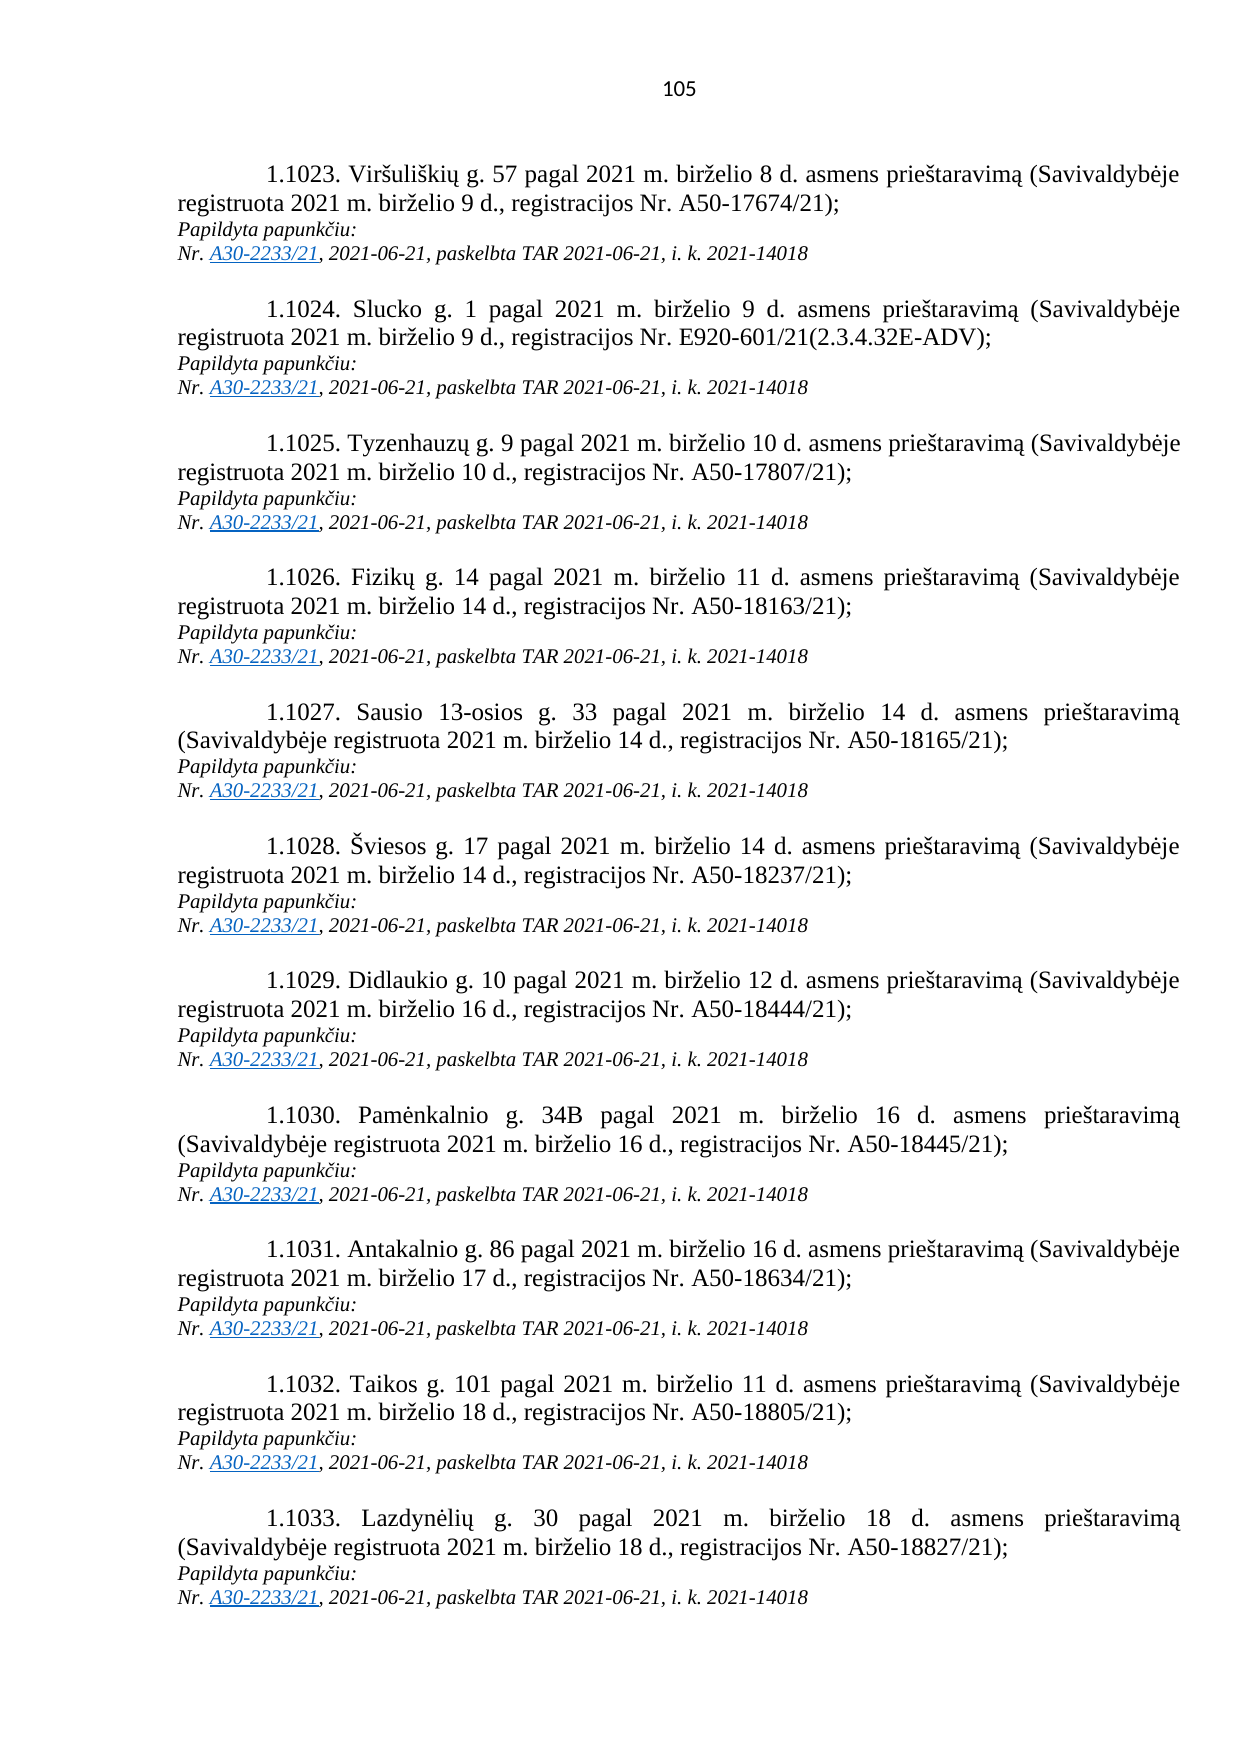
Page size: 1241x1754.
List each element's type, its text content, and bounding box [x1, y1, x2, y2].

text Papildyta papunkčiu: [177, 889, 1181, 913]
text Nr. A30-2233/21, 2021-06-21, paskelbta TAR 2021-06-21, i. k. 2021-14018 [177, 644, 1181, 668]
text Papildyta papunkčiu: [177, 754, 1181, 778]
text Nr. A30-2233/21, 2021-06-21, paskelbta TAR 2021-06-21, i. k. 2021-14018 [177, 1316, 1181, 1340]
text 1.1027. Sausio 13-osios g. 33 pagal 2021 m. birželio 14 d. asmens prieštaravimą (Savivaldybėje registruota 2021 m. birželio 14 d., registracijos Nr. A50-18165/21); [177, 697, 1181, 754]
text Nr. A30-2233/21, 2021-06-21, paskelbta TAR 2021-06-21, i. k. 2021-14018 [177, 510, 1181, 534]
text 1.1032. Taikos g. 101 pagal 2021 m. birželio 11 d. asmens prieštaravimą (Savivaldybėje registruota 2021 m. birželio 18 d., registracijos Nr. A50-18805/21); [177, 1369, 1181, 1426]
text Nr. A30-2233/21, 2021-06-21, paskelbta TAR 2021-06-21, i. k. 2021-14018 [177, 913, 1181, 937]
text Papildyta papunkčiu: [177, 1023, 1181, 1047]
text 1.1029. Didlaukio g. 10 pagal 2021 m. birželio 12 d. asmens prieštaravimą (Savivaldybėje registruota 2021 m. birželio 16 d., registracijos Nr. A50-18444/21); [177, 966, 1181, 1023]
text Papildyta papunkčiu: [177, 1426, 1181, 1450]
text Papildyta papunkčiu: [177, 620, 1181, 644]
text 1.1025. Tyzenhauzų g. 9 pagal 2021 m. birželio 10 d. asmens prieštaravimą (Savivaldybėje registruota 2021 m. birželio 10 d., registracijos Nr. A50-17807/21); [177, 428, 1181, 486]
text 1.1033. Lazdynėlių g. 30 pagal 2021 m. birželio 18 d. asmens prieštaravimą (Savivaldybėje registruota 2021 m. birželio 18 d., registracijos Nr. A50-18827/21); [177, 1503, 1181, 1561]
text Nr. A30-2233/21, 2021-06-21, paskelbta TAR 2021-06-21, i. k. 2021-14018 [177, 1450, 1181, 1474]
text Papildyta papunkčiu: [177, 1292, 1181, 1316]
text 1.1031. Antakalnio g. 86 pagal 2021 m. birželio 16 d. asmens prieštaravimą (Savivaldybėje registruota 2021 m. birželio 17 d., registracijos Nr. A50-18634/21); [177, 1234, 1181, 1292]
text Nr. A30-2233/21, 2021-06-21, paskelbta TAR 2021-06-21, i. k. 2021-14018 [177, 778, 1181, 802]
text 1.1028. Šviesos g. 17 pagal 2021 m. birželio 14 d. asmens prieštaravimą (Savivaldybėje registruota 2021 m. birželio 14 d., registracijos Nr. A50-18237/21); [177, 831, 1181, 889]
text Papildyta papunkčiu: [177, 486, 1181, 510]
text Nr. A30-2233/21, 2021-06-21, paskelbta TAR 2021-06-21, i. k. 2021-14018 [177, 1047, 1181, 1071]
text 1.1026. Fizikų g. 14 pagal 2021 m. birželio 11 d. asmens prieštaravimą (Savivaldybėje registruota 2021 m. birželio 14 d., registracijos Nr. A50-18163/21); [177, 562, 1181, 620]
text Nr. A30-2233/21, 2021-06-21, paskelbta TAR 2021-06-21, i. k. 2021-14018 [177, 1585, 1181, 1609]
text Papildyta papunkčiu: [177, 1561, 1181, 1585]
text Papildyta papunkčiu: [177, 1157, 1181, 1182]
text 1.1023. Viršuliškių g. 57 pagal 2021 m. birželio 8 d. asmens prieštaravimą (Savivaldybėje registruota 2021 m. birželio 9 d., registracijos Nr. A50-17674/21); [177, 159, 1181, 217]
text Nr. A30-2233/21, 2021-06-21, paskelbta TAR 2021-06-21, i. k. 2021-14018 [177, 241, 1181, 265]
text 1.1024. Slucko g. 1 pagal 2021 m. birželio 9 d. asmens prieštaravimą (Savivaldybėje registruota 2021 m. birželio 9 d., registracijos Nr. E920-601/21(2.3.4.32E-ADV); [177, 294, 1181, 351]
text Nr. A30-2233/21, 2021-06-21, paskelbta TAR 2021-06-21, i. k. 2021-14018 [177, 375, 1181, 399]
text 1.1030. Pamėnkalnio g. 34B pagal 2021 m. birželio 16 d. asmens prieštaravimą (Savivaldybėje registruota 2021 m. birželio 16 d., registracijos Nr. A50-18445/21); [177, 1100, 1181, 1157]
text Papildyta papunkčiu: [177, 217, 1181, 241]
text Papildyta papunkčiu: [177, 351, 1181, 375]
text Nr. A30-2233/21, 2021-06-21, paskelbta TAR 2021-06-21, i. k. 2021-14018 [177, 1182, 1181, 1206]
